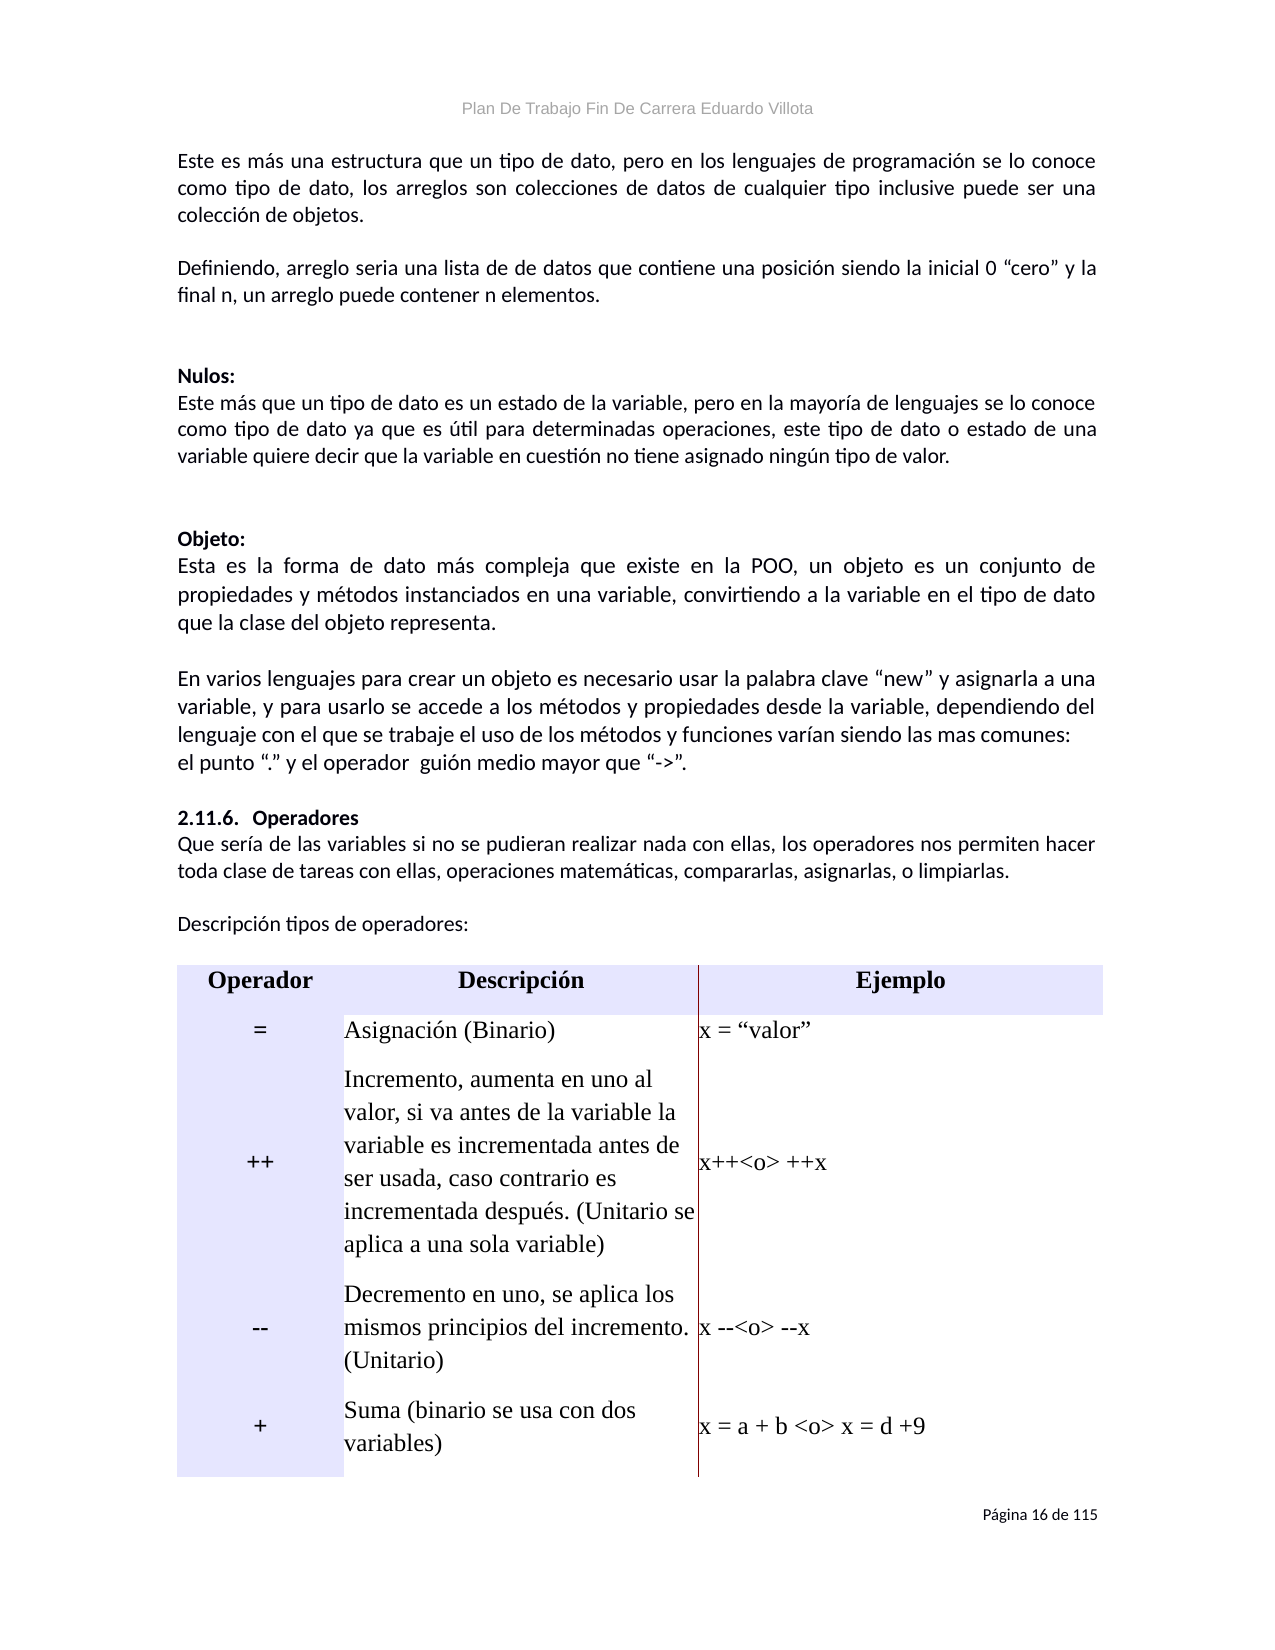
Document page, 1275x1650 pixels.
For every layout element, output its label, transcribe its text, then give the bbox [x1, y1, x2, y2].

table_header Operador [177, 965, 344, 1015]
text Definiendo, arreglo seria una lista de de datos que contiene una posición siendo la inicial 0 “cero” y la final n, un arreglo puede contener n elementos. [177, 254, 1098, 308]
text Nulos: [177, 362, 1098, 389]
table_cell + [177, 1395, 344, 1477]
text el punto “.” y el operador guión medio mayor que “->”. [177, 748, 1098, 776]
table_header Descripción [344, 965, 698, 1015]
table_header Ejemplo [699, 965, 1103, 1015]
table_cell = [177, 1015, 344, 1064]
table_cell x --<o> --x [699, 1279, 1103, 1395]
table_cell Asignación (Binario) [344, 1015, 698, 1064]
text 2.11.6. Operadores [177, 804, 1098, 831]
text En varios lenguajes para crear un objeto es necesario usar la palabra clave “new” y asignarla a una variable, y para usarlo se accede a los métodos y propiedades desde la variable, dependiendo del lenguaje con el que se trabaje el uso de los métodos y funciones varían siendo las mas comunes: [177, 664, 1098, 748]
table_cell x = “valor” [699, 1015, 1103, 1064]
table_cell x++<o> ++x [699, 1064, 1103, 1279]
table_cell ++ [177, 1064, 344, 1279]
text Este más que un tipo de dato es un estado de la variable, pero en la mayoría de lenguajes se lo conoce como tipo de dato ya que es útil para determinadas operaciones, este tipo de dato o estado de una variable quiere decir que la variable en cuestión no tiene asignado ningún tipo de valor. [177, 389, 1098, 469]
table_cell Suma (binario se usa con dos variables) [344, 1395, 698, 1477]
text Este es más una estructura que un tipo de dato, pero en los lenguajes de programación se lo conoce como tipo de dato, los arreglos son colecciones de datos de cualquier tipo inclusive puede ser una colección de objetos. [177, 148, 1098, 228]
text Objeto: [177, 525, 1098, 552]
table_cell Incremento, aumenta en uno al valor, si va antes de la variable la variable es incrementada antes de ser usada, caso contrario es incrementada después. (Unitario se aplica a una sola variable) [344, 1064, 698, 1279]
table_cell -- [177, 1279, 344, 1395]
text Que sería de las variables si no se pudieran realizar nada con ellas, los operadores nos permiten hacer toda clase de tareas con ellas, operaciones matemáticas, compararlas, asignarlas, o limpiarlas. [177, 831, 1098, 884]
text Esta es la forma de dato más compleja que existe en la POO, un objeto es un conjunto de propiedades y métodos instanciados en una variable, convirtiendo a la variable en el tipo de dato que la clase del objeto representa. [177, 552, 1098, 636]
table_cell x = a + b <o> x = d +9 [699, 1395, 1103, 1477]
text Descripción tipos de operadores: [177, 911, 1098, 937]
table_cell Decremento en uno, se aplica los mismos principios del incremento. (Unitario) [344, 1279, 698, 1395]
